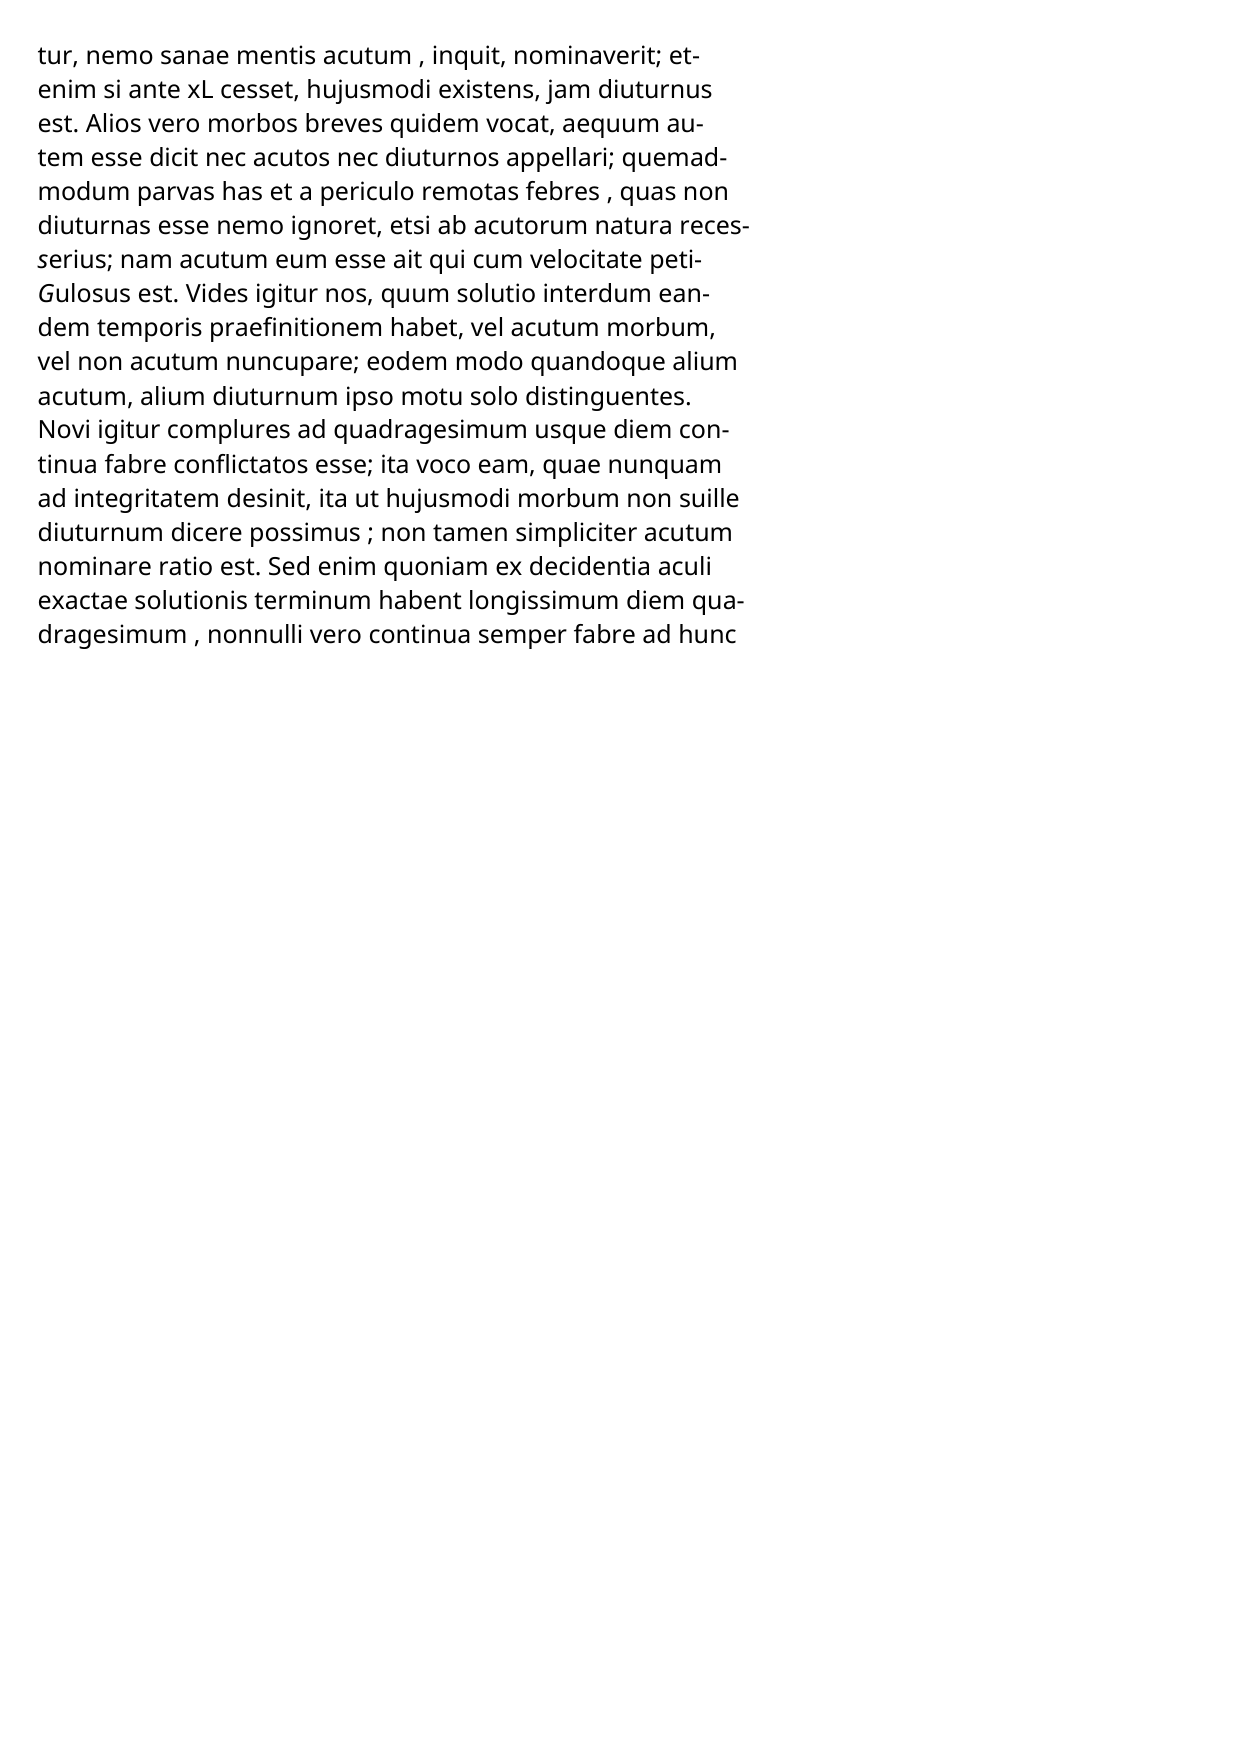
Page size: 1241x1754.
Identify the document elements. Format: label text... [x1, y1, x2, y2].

text tur, nemo sanae mentis acutum , inquit, nominaverit; et- enim si ante xL cesset, hujusmodi existens, jam diuturnus est. Alios vero morbos breves quidem vocat, aequum au- tem esse dicit nec acutos nec diuturnos appellari; quemad- modum parvas has et a periculo remotas febres , quas non diuturnas esse nemo ignoret, etsi ab acutorum natura reces- serius; nam acutum eum esse ait qui cum velocitate peti- Gulosus est. Vides igitur nos, quum solutio interdum ean- dem temporis praefinitionem habet, vel acutum morbum, vel non acutum nuncupare; eodem modo quandoque alium acutum, alium diuturnum ipso motu solo distinguentes. Novi igitur complures ad quadragesimum usque diem con- tinua fabre conflictatos esse; ita voco eam, quae nunquam ad integritatem desinit, ita ut hujusmodi morbum non suille diuturnum dicere possimus ; non tamen simpliciter acutum nominare ratio est. Sed enim quoniam ex decidentia aculi exactae solutionis terminum habent longissimum diem qua- dragesimum , nonnulli vero continua semper fabre ad hunc [37, 37, 1203, 651]
